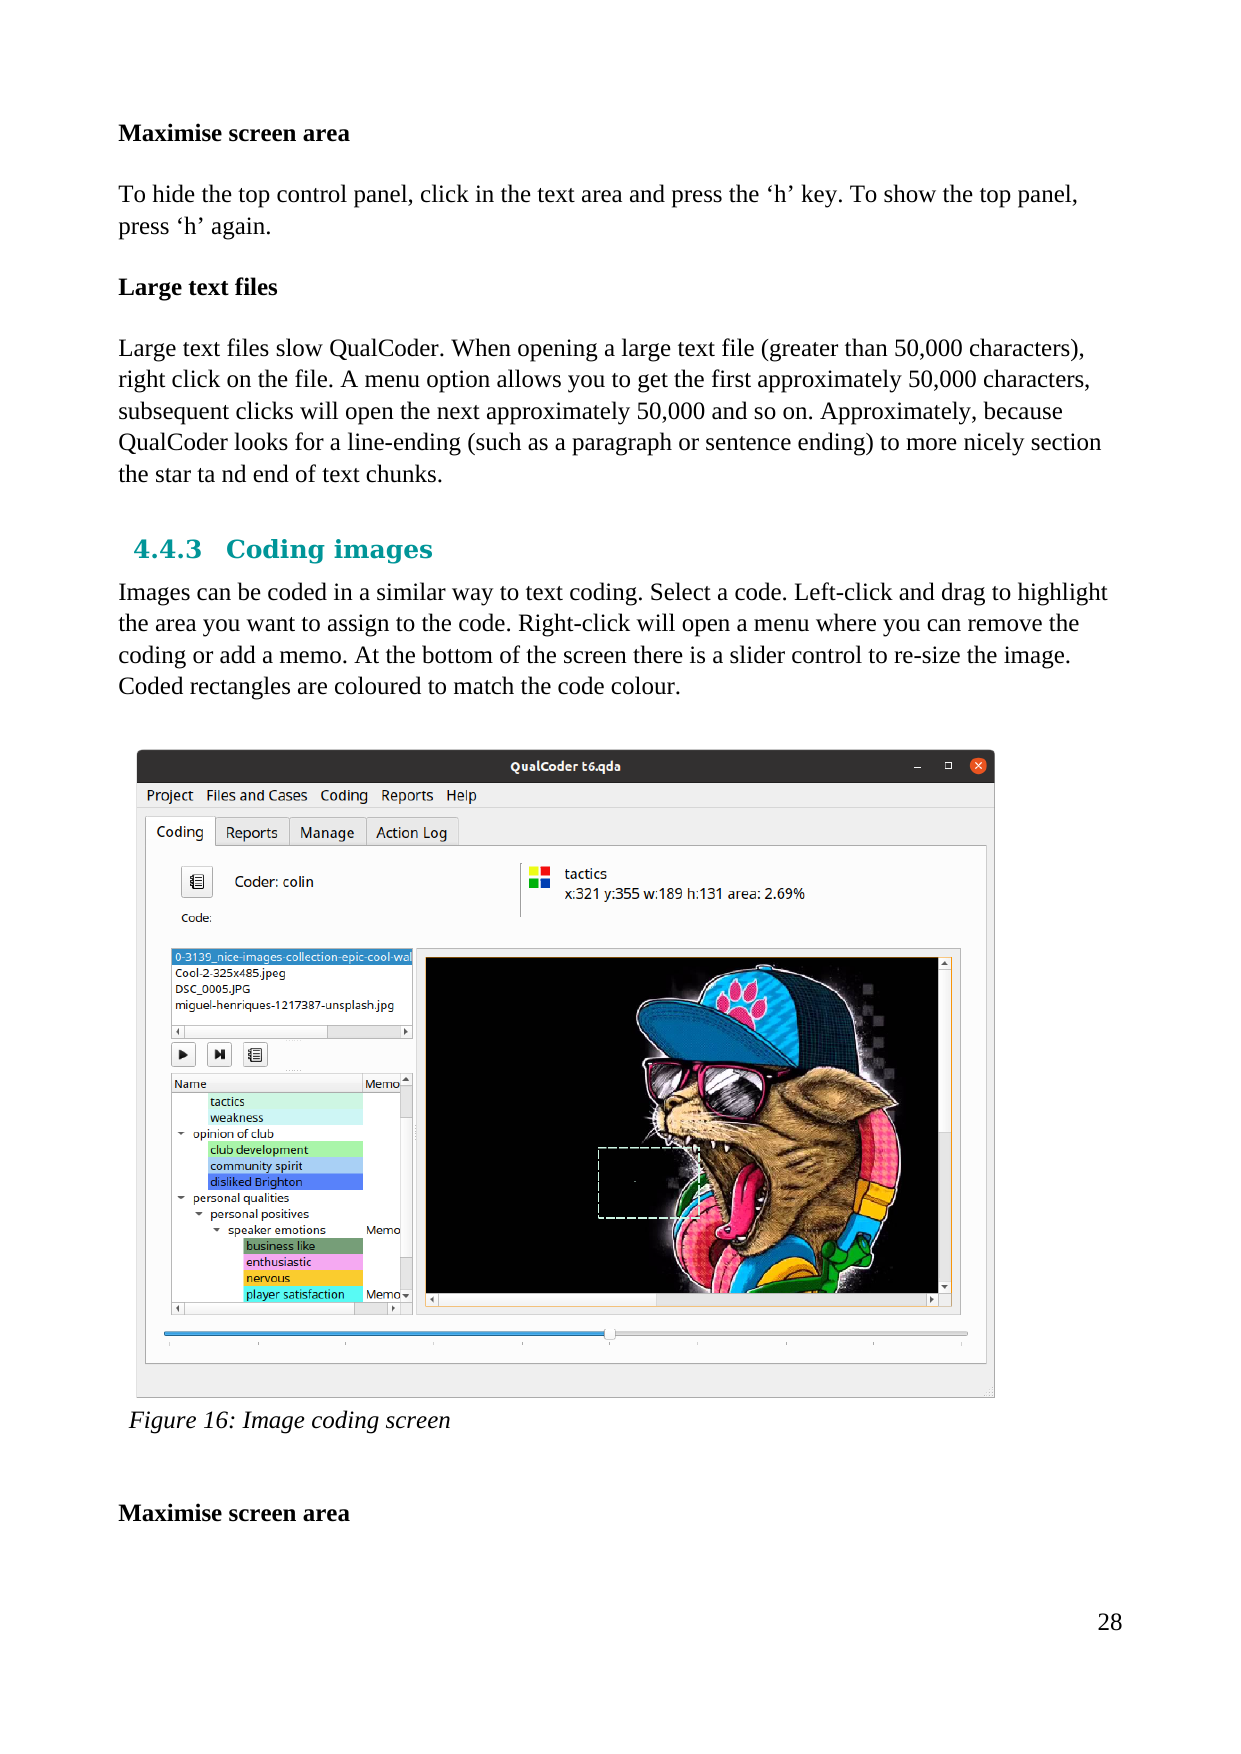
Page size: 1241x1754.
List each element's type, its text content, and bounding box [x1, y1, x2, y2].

text [128, 730, 1002, 742]
text Maximise screen area [118, 118, 1122, 147]
text Maximise screen area [118, 1498, 1122, 1527]
text Large text files slow QualCoder. When opening a large text file (greater than 50,000 characters), right click on the file. A menu option allows you to get the first approximately 50,000 characters, subsequent clicks will open the next approximately 50,000 and so on. Approximately, because QualCoder looks for a line-ending (such as a paragraph or sentence ending) to more nicely section the star ta nd end of text chunks. [118, 333, 1122, 488]
picture [128, 742, 1003, 1406]
text Large text files [118, 272, 1122, 301]
text Figure 16: Image coding screen [128, 1406, 1002, 1434]
text To hide the top control panel, click in the text area and press the ‘h’ key. To show the top panel, press ‘h’ again. [118, 179, 1122, 239]
subtitle Coding images [124, 535, 1122, 564]
text Images can be coded in a similar way to text coding. Select a code. Left-click and drag to highlight the area you want to assign to the code. Right-click will open a menu where you can remove the coding or add a memo. At the bottom of the screen there is a slider control to re-size the image. Coded rectangles are coloured to match the code colour. [118, 577, 1122, 700]
